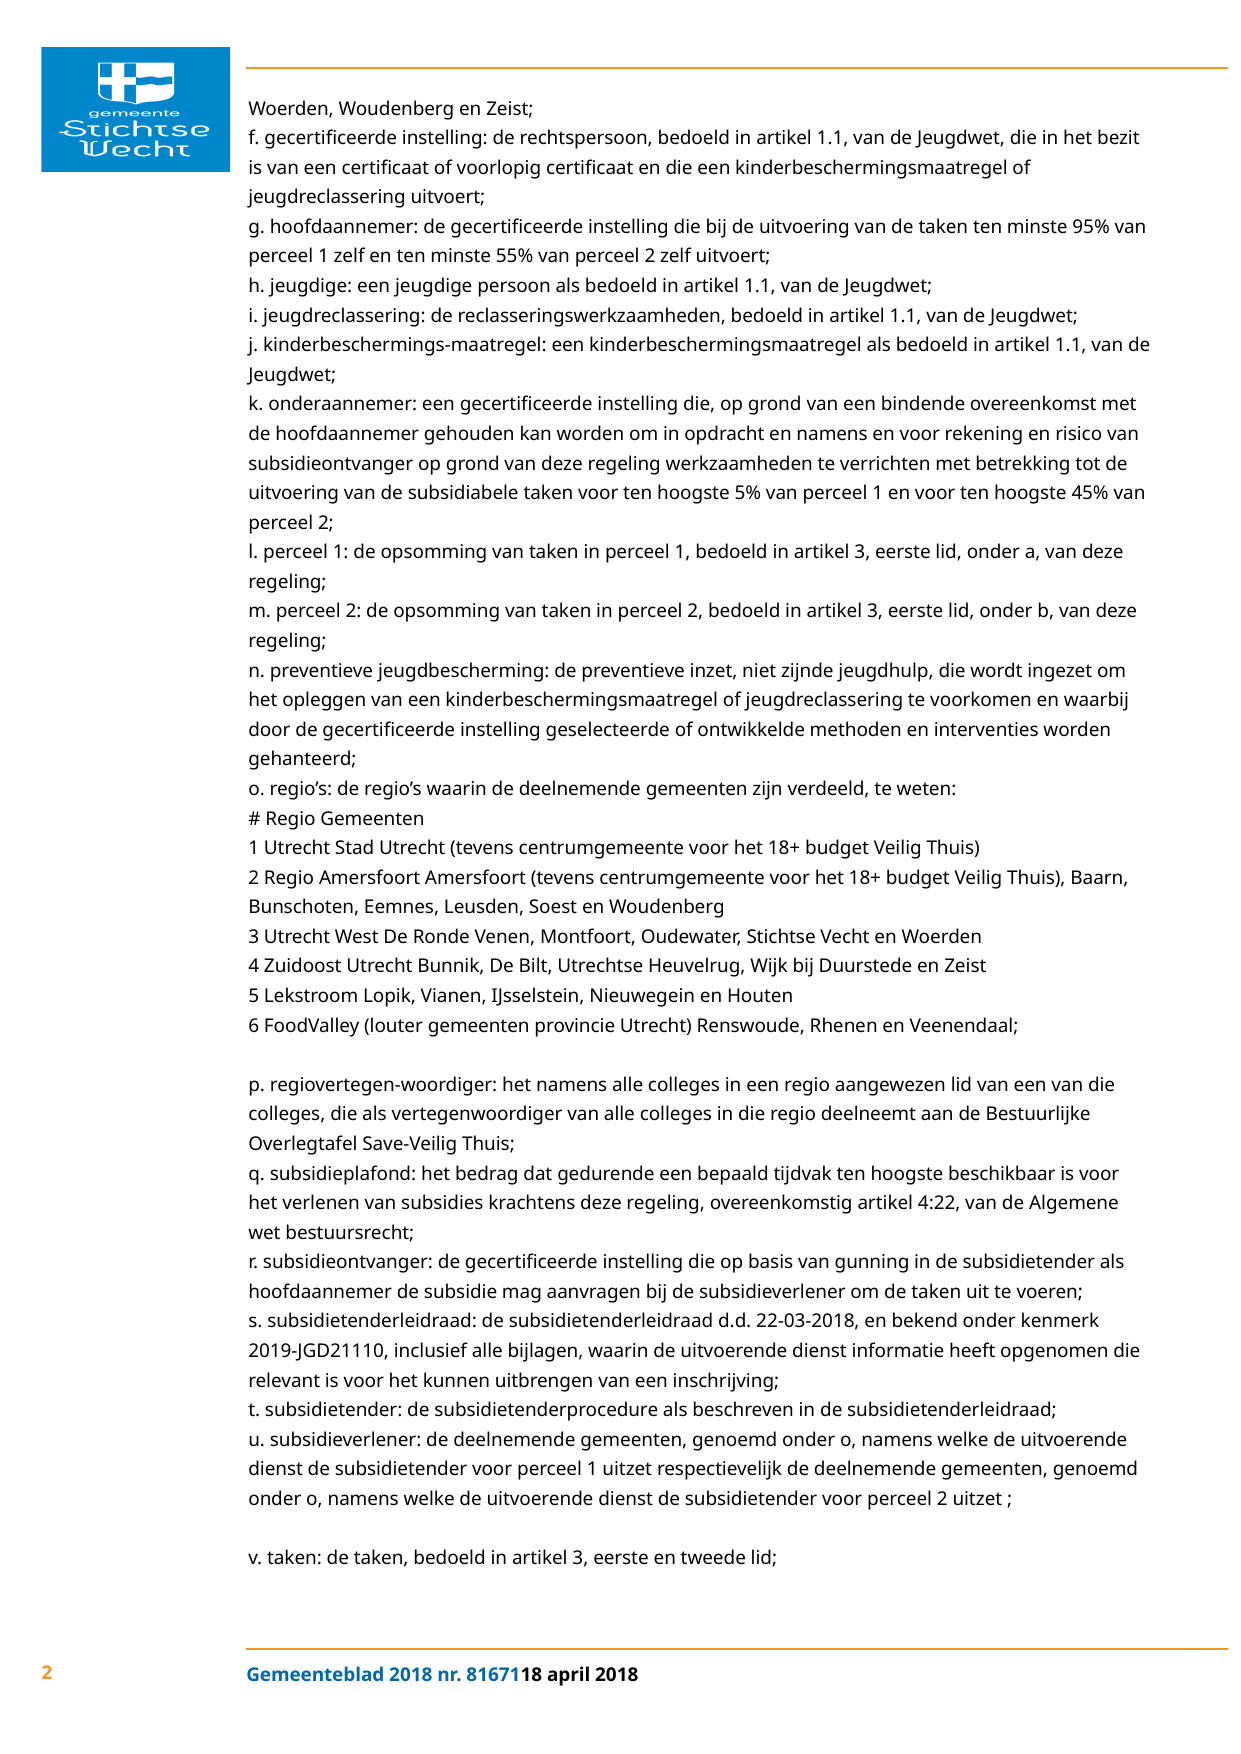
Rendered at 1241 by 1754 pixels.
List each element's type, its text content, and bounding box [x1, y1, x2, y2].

text i. jeugdreclassering: de reclasseringswerkzaamheden, bedoeld in artikel 1.1, van de Jeugdwet; [248, 302, 1152, 328]
text 6 FoodValley (louter gemeenten provincie Utrecht) Renswoude, Rhenen en Veenendaal; [248, 1012, 1152, 1038]
text l. perceel 1: de opsomming van taken in perceel 1, bedoeld in artikel 3, eerste lid, onder a, van deze regeling; [248, 538, 1152, 594]
text r. subsidieontvanger: de gecertificeerde instelling die op basis van gunning in de subsidietender als hoofdaannemer de subsidie mag aanvragen bij de subsidieverlener om de taken uit te voeren; [248, 1248, 1152, 1304]
text Woerden, Woudenberg en Zeist; [248, 95, 1152, 121]
text m. perceel 2: de opsomming van taken in perceel 2, bedoeld in artikel 3, eerste lid, onder b, van deze regeling; [248, 598, 1152, 653]
text g. hoofdaannemer: de gecertificeerde instelling die bij de uitvoering van de taken ten minste 95% van perceel 1 zelf en ten minste 55% van perceel 2 zelf uitvoert; [248, 213, 1152, 268]
text 5 Lekstroom Lopik, Vianen, IJsselstein, Nieuwegein en Houten [248, 982, 1152, 1008]
text 2 Regio Amersfoort Amersfoort (tevens centrumgemeente voor het 18+ budget Veilig Thuis), Baarn, Bunschoten, Eemnes, Leusden, Soest en Woudenberg [248, 864, 1152, 919]
text u. subsidieverlener: de deelnemende gemeenten, genoemd onder o, namens welke de uitvoerende dienst de subsidietender voor perceel 1 uitzet respectievelijk de deelnemende gemeenten, genoemd onder o, namens welke de uitvoerende dienst de subsidietender voor perceel 2 uitzet ; [248, 1426, 1152, 1511]
text h. jeugdige: een jeugdige persoon als bedoeld in artikel 1.1, van de Jeugdwet; [248, 272, 1152, 298]
text q. subsidieplafond: het bedrag dat gedurende een bepaald tijdvak ten hoogste beschikbaar is voor het verlenen van subsidies krachtens deze regeling, overeenkomstig artikel 4:22, van de Algemene wet bestuursrecht; [248, 1160, 1152, 1245]
text 3 Utrecht West De Ronde Venen, Montfoort, Oudewater, Stichtse Vecht en Woerden [248, 923, 1152, 949]
text n. preventieve jeugdbescherming: de preventieve inzet, niet zijnde jeugdhulp, die wordt ingezet om het opleggen van een kinderbeschermingsmaatregel of jeugdreclassering te voorkomen en waarbij door de gecertificeerde instelling geselecteerde of ontwikkelde methoden en interventies worden gehanteerd; [248, 657, 1152, 771]
text k. onderaannemer: een gecertificeerde instelling die, op grond van een bindende overeenkomst met de hoofdaannemer gehouden kan worden om in opdracht en namens en voor rekening en risico van subsidieontvanger op grond van deze regeling werkzaamheden te verrichten met betrekking tot de uitvoering van de subsidiabele taken voor ten hoogste 5% van perceel 1 en voor ten hoogste 45% van perceel 2; [248, 391, 1152, 535]
text 4 Zuidoost Utrecht Bunnik, De Bilt, Utrechtse Heuvelrug, Wijk bij Duurstede en Zeist [248, 953, 1152, 978]
picture [137, 63, 174, 103]
text s. subsidietenderleidraad: de subsidietenderleidraad d.d. 22-03-2018, en bekend onder kenmerk 2019-JGD21110, inclusief alle bijlagen, waarin de uitvoerende dienst informatie heeft opgenomen die relevant is voor het kunnen uitbrengen van een inschrijving; [248, 1308, 1152, 1393]
text f. gecertificeerde instelling: de rechtspersoon, bedoeld in artikel 1.1, van de Jeugdwet, die in het bezit is van een certificaat of voorlopig certificaat en die een kinderbeschermingsmaatregel of jeugdreclassering uitvoert; [248, 124, 1152, 209]
picture [99, 63, 135, 101]
text p. regiovertegen-woordiger: het namens alle colleges in een regio aangewezen lid van een van die colleges, die als vertegenwoordiger van alle colleges in die regio deelneemt aan de Bestuurlijke Overlegtafel Save-Veilig Thuis; [248, 1071, 1152, 1156]
text v. taken: de taken, bedoeld in artikel 3, eerste en tweede lid; [248, 1544, 1152, 1570]
text # Regio Gemeenten [248, 805, 1152, 831]
text o. regio’s: de regio’s waarin de deelnemende gemeenten zijn verdeeld, te weten: [248, 775, 1152, 801]
text 1 Utrecht Stad Utrecht (tevens centrumgemeente voor het 18+ budget Veilig Thuis) [248, 834, 1152, 860]
text j. kinderbeschermings-maatregel: een kinderbeschermingsmaatregel als bedoeld in artikel 1.1, van de Jeugdwet; [248, 331, 1152, 387]
text t. subsidietender: de subsidietenderprocedure als beschreven in de subsidietenderleidraad; [248, 1396, 1152, 1422]
